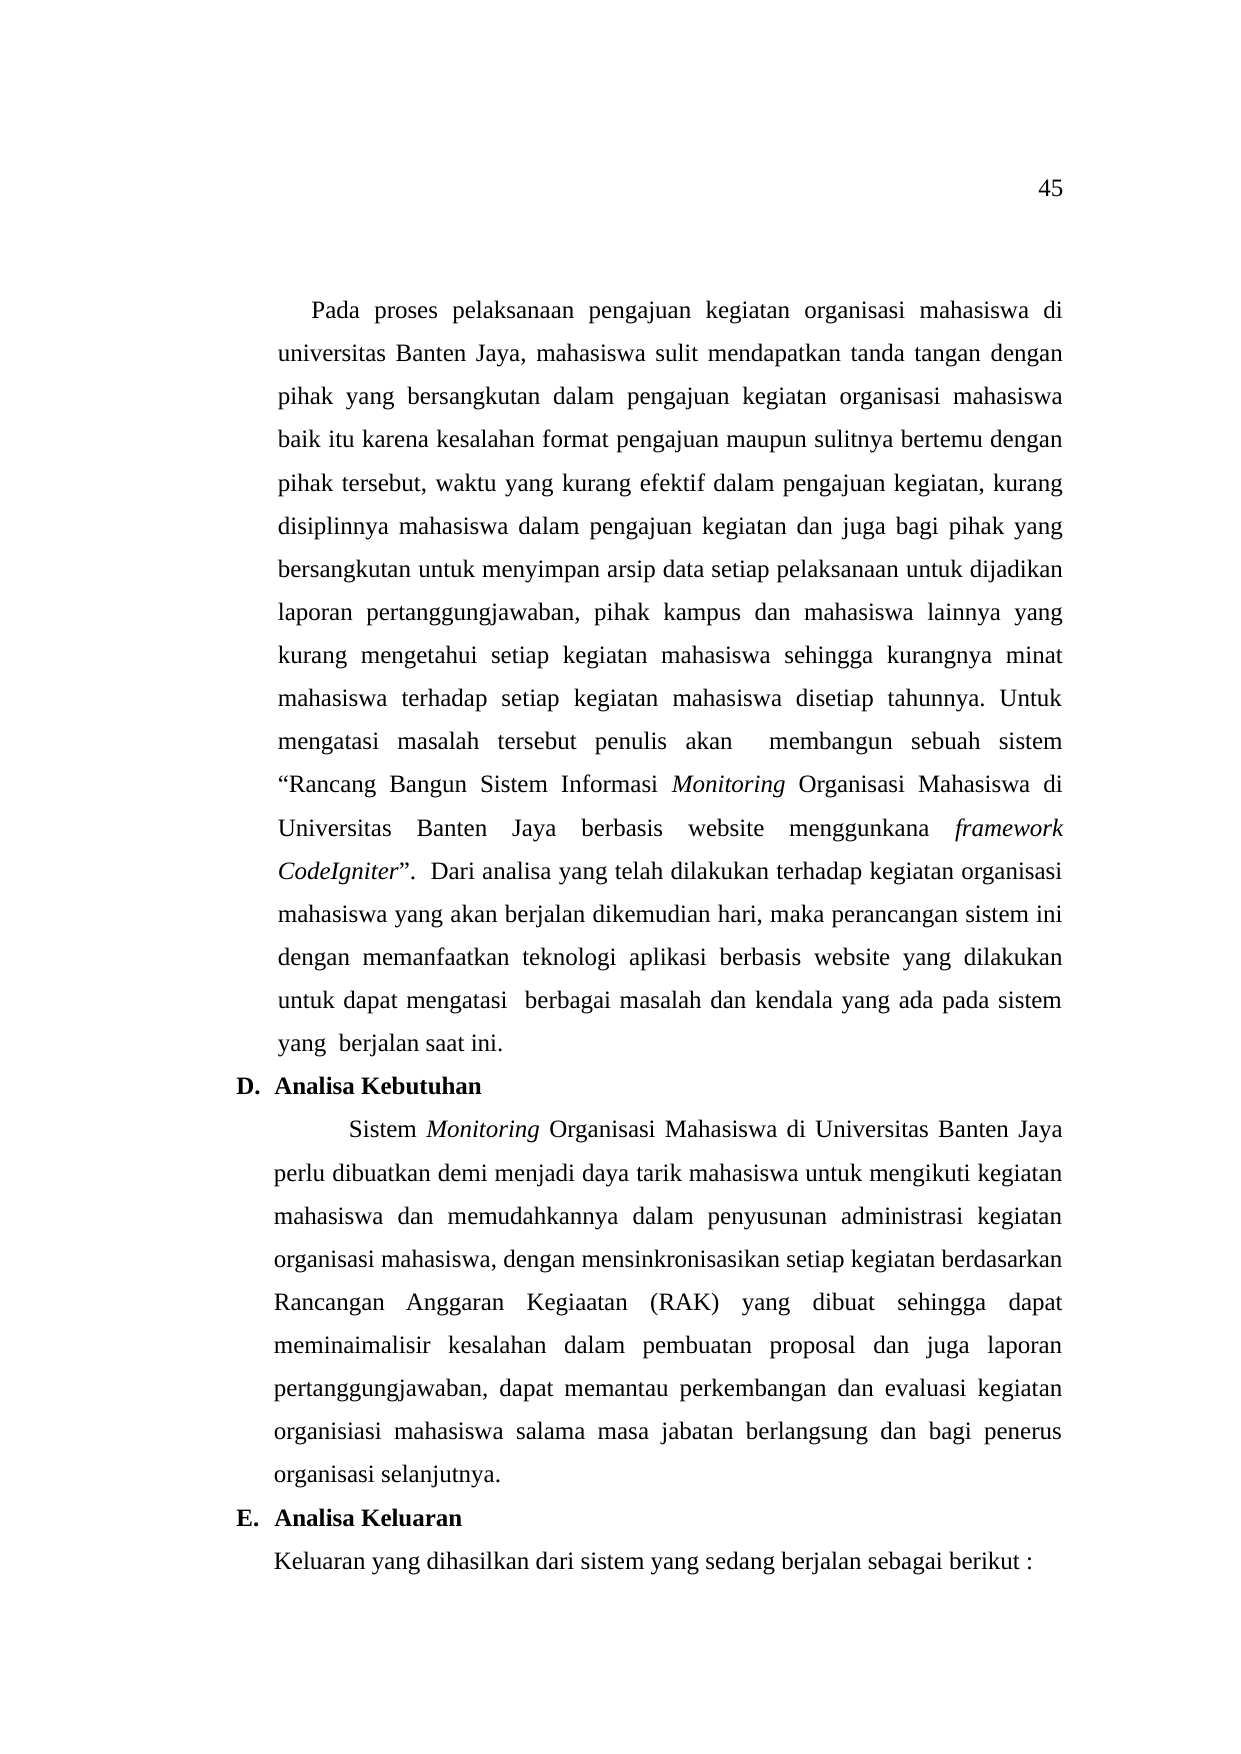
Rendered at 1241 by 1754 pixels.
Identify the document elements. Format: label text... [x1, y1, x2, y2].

text Pada proses pelaksanaan pengajuan kegiatan organisasi mahasiswa di universitas Banten Jaya, mahasiswa sulit mendapatkan tanda tangan dengan pihak yang bersangkutan dalam pengajuan kegiatan organisasi mahasiswa baik itu karena kesalahan format pengajuan maupun sulitnya bertemu dengan pihak tersebut, waktu yang kurang efektif dalam pengajuan kegiatan, kurang disiplinnya mahasiswa dalam pengajuan kegiatan dan juga bagi pihak yang bersangkutan untuk menyimpan arsip data setiap pelaksanaan untuk dijadikan laporan pertanggungjawaban, pihak kampus dan mahasiswa lainnya yang kurang mengetahui setiap kegiatan mahasiswa sehingga kurangnya minat mahasiswa terhadap setiap kegiatan mahasiswa disetiap tahunnya. Untuk mengatasi masalah tersebut penulis akan membangun sebuah sistem “Rancang Bangun Sistem Informasi Monitoring Organisasi Mahasiswa di Universitas Banten Jaya berbasis website menggunkana framework CodeIgniter”. Dari analisa yang telah dilakukan terhadap kegiatan organisasi mahasiswa yang akan berjalan dikemudian hari, maka perancangan sistem ini dengan memanfaatkan teknologi aplikasi berbasis website yang dilakukan untuk dapat mengatasi berbagai masalah dan kendala yang ada pada sistem yang berjalan saat ini. [278, 295, 1063, 1057]
list Analisa Kebutuhan [236, 1071, 1063, 1100]
text Keluaran yang dihasilkan dari sistem yang sedang berjalan sebagai berikut : [274, 1546, 1063, 1574]
list Analisa Keluaran [236, 1503, 1063, 1531]
text Sistem Monitoring Organisasi Mahasiswa di Universitas Banten Jaya perlu dibuatkan demi menjadi daya tarik mahasiswa untuk mengikuti kegiatan mahasiswa dan memudahkannya dalam penyusunan administrasi kegiatan organisasi mahasiswa, dengan mensinkronisasikan setiap kegiatan berdasarkan Rancangan Anggaran Kegiaatan (RAK) yang dibuat sehingga dapat meminaimalisir kesalahan dalam pembuatan proposal dan juga laporan pertanggungjawaban, dapat memantau perkembangan dan evaluasi kegiatan organisiasi mahasiswa salama masa jabatan berlangsung dan bagi penerus organisasi selanjutnya. [274, 1114, 1063, 1488]
